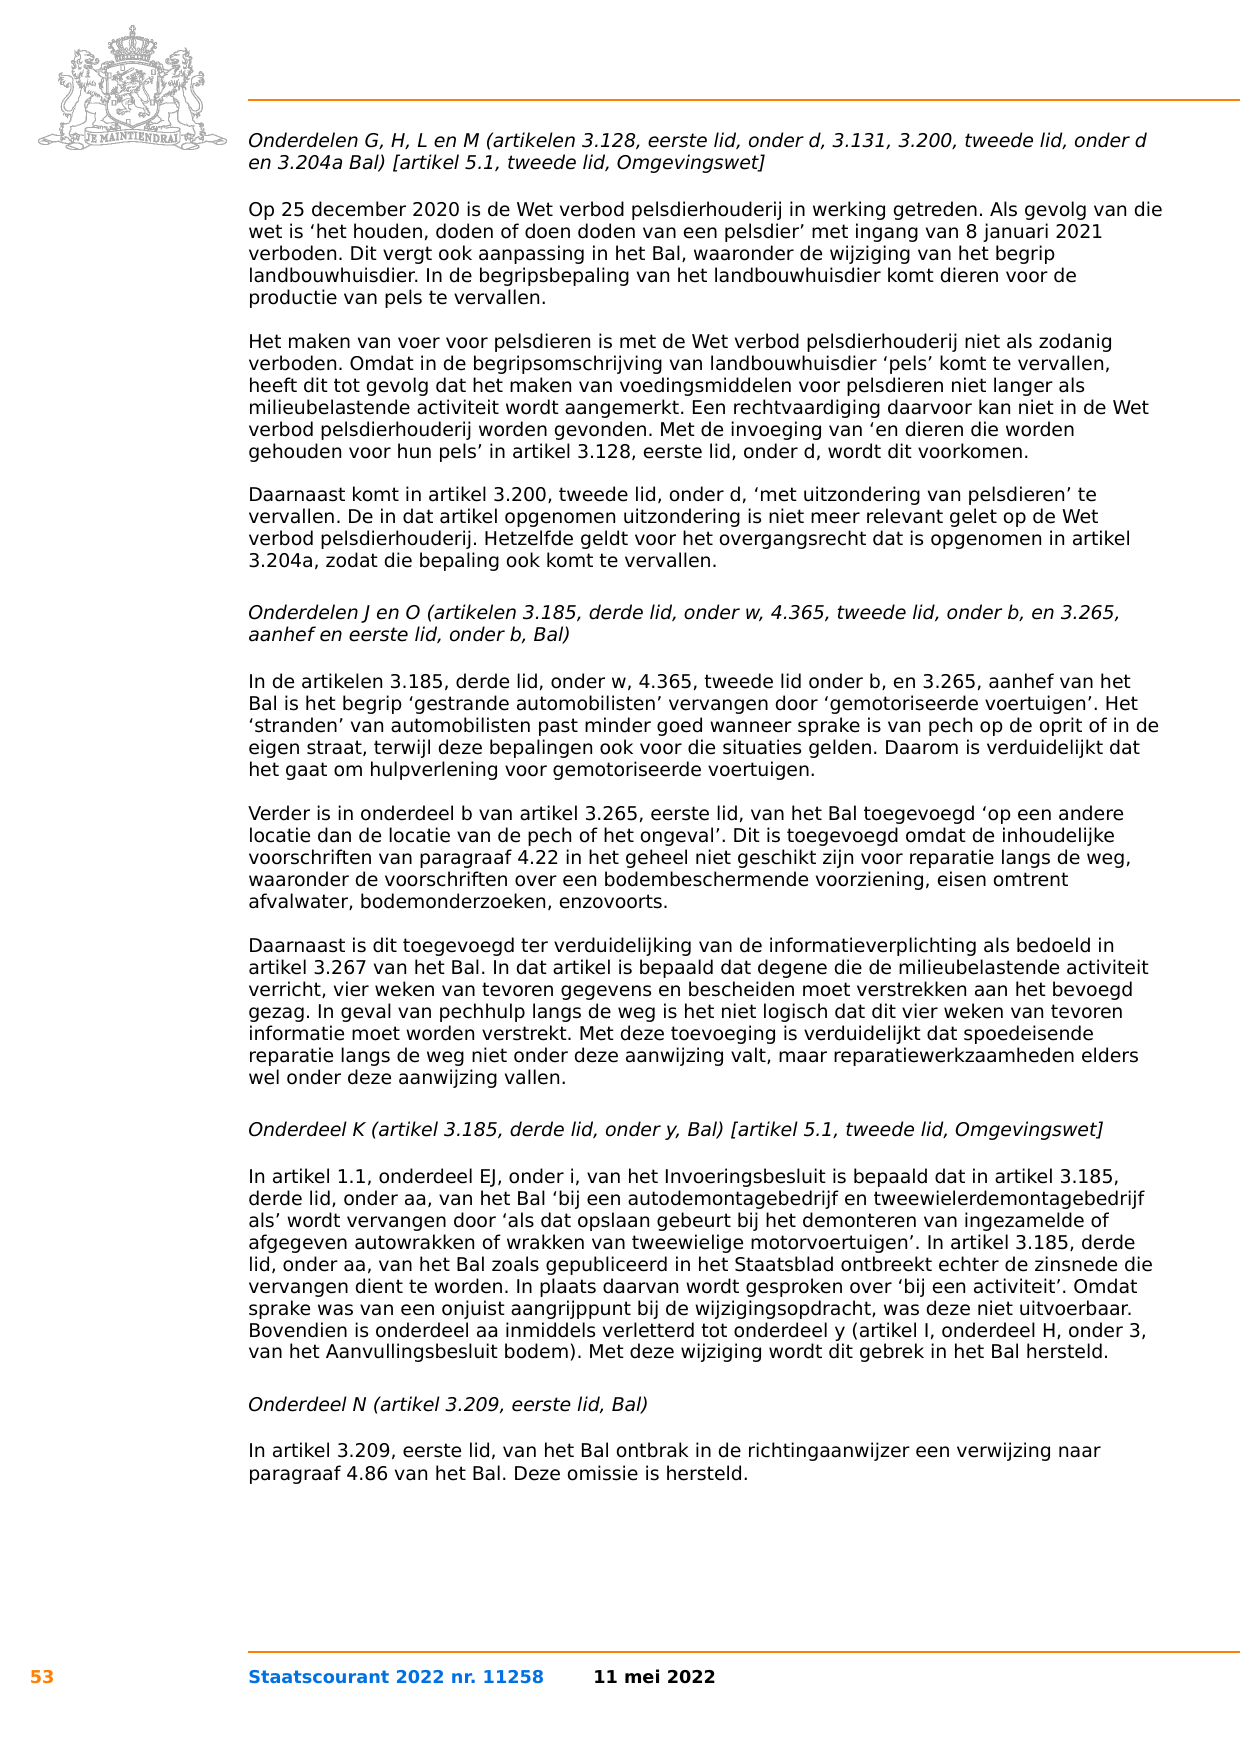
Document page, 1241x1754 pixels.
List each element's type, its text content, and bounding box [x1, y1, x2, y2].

text Daarnaast komt in artikel 3.200, tweede lid, onder d, ‘met uitzondering van pelsdieren’ te vervallen. De in dat artikel opgenomen uitzondering is niet meer relevant gelet op de Wet verbod pelsdierhouderij. Hetzelfde geldt voor het overgangsrecht dat is opgenomen in artikel 3.204a, zodat die bepaling ook komt te vervallen. [248, 484, 1163, 572]
text In de artikelen 3.185, derde lid, onder w, 4.365, tweede lid onder b, en 3.265, aanhef van het Bal is het begrip ‘gestrande automobilisten’ vervangen door ‘gemotoriseerde voertuigen’. Het ‘stranden’ van automobilisten past minder goed wanneer sprake is van pech op de oprit of in de eigen straat, terwijl deze bepalingen ook voor die situaties gelden. Daarom is verduidelijkt dat het gaat om hulpverlening voor gemotoriseerde voertuigen. [248, 671, 1163, 781]
text In artikel 1.1, onderdeel EJ, onder i, van het Invoeringsbesluit is bepaald dat in artikel 3.185, derde lid, onder aa, van het Bal ‘bij een autodemontagebedrijf en tweewielerdemontagebedrijf als’ wordt vervangen door ‘als dat opslaan gebeurt bij het demonteren van ingezamelde of afgegeven autowrakken of wrakken van tweewielige motorvoertuigen’. In artikel 3.185, derde lid, onder aa, van het Bal zoals gepubliceerd in het Staatsblad ontbreekt echter de zinsnede die vervangen dient te worden. In plaats daarvan wordt gesproken over ‘bij een activiteit’. Omdat sprake was van een onjuist aangrijppunt bij de wijzigingsopdracht, was deze niet uitvoerbaar. Bovendien is onderdeel aa inmiddels verletterd tot onderdeel y (artikel I, onderdeel H, onder 3, van het Aanvullingsbesluit bodem). Met deze wijziging wordt dit gebrek in het Bal hersteld. [248, 1166, 1163, 1363]
subtitle Onderdeel N (artikel 3.209, eerste lid, Bal) [248, 1393, 1163, 1415]
text Op 25 december 2020 is de Wet verbod pelsdierhouderij in werking getreden. Als gevolg van die wet is ‘het houden, doden of doen doden van een pelsdier’ met ingang van 8 januari 2021 verboden. Dit vergt ook aanpassing in het Bal, waaronder de wijziging van het begrip landbouwhuisdier. In de begripsbepaling van het landbouwhuisdier komt dieren voor de productie van pels te vervallen. [248, 199, 1163, 309]
text Verder is in onderdeel b van artikel 3.265, eerste lid, van het Bal toegevoegd ‘op een andere locatie dan de locatie van de pech of het ongeval’. Dit is toegevoegd omdat de inhoudelijke voorschriften van paragraaf 4.22 in het geheel niet geschikt zijn voor reparatie langs de weg, waaronder de voorschriften over een bodembeschermende voorziening, eisen omtrent afvalwater, bodemonderzoeken, enzovoorts. [248, 803, 1163, 913]
subtitle Onderdelen J en O (artikelen 3.185, derde lid, onder w, 4.365, tweede lid, onder b, en 3.265, aanhef en eerste lid, onder b, Bal) [248, 602, 1163, 646]
subtitle Onderdeel K (artikel 3.185, derde lid, onder y, Bal) [artikel 5.1, tweede lid, Omgevingswet] [248, 1119, 1163, 1141]
picture [38, 25, 227, 150]
text Daarnaast is dit toegevoegd ter verduidelijking van de informatieverplichting als bedoeld in artikel 3.267 van het Bal. In dat artikel is bepaald dat degene die de milieubelastende activiteit verricht, vier weken van tevoren gegevens en bescheiden moet verstrekken aan het bevoegd gezag. In geval van pechhulp langs de weg is het niet logisch dat dit vier weken van tevoren informatie moet worden verstrekt. Met deze toevoeging is verduidelijkt dat spoedeisende reparatie langs de weg niet onder deze aanwijzing valt, maar reparatiewerkzaamheden elders wel onder deze aanwijzing vallen. [248, 935, 1163, 1089]
subtitle Onderdelen G, H, L en M (artikelen 3.128, eerste lid, onder d, 3.131, 3.200, tweede lid, onder d en 3.204a Bal) [artikel 5.1, tweede lid, Omgevingswet] [248, 130, 1163, 174]
text Het maken van voer voor pelsdieren is met de Wet verbod pelsdierhouderij niet als zodanig verboden. Omdat in de begripsomschrijving van landbouwhuisdier ‘pels’ komt te vervallen, heeft dit tot gevolg dat het maken van voedingsmiddelen voor pelsdieren niet langer als milieubelastende activiteit wordt aangemerkt. Een rechtvaardiging daarvoor kan niet in de Wet verbod pelsdierhouderij worden gevonden. Met de invoeging van ‘en dieren die worden gehouden voor hun pels’ in artikel 3.128, eerste lid, onder d, wordt dit voorkomen. [248, 331, 1163, 462]
text In artikel 3.209, eerste lid, van het Bal ontbrak in de richtingaanwijzer een verwijzing naar paragraaf 4.86 van het Bal. Deze omissie is hersteld. [248, 1440, 1163, 1484]
